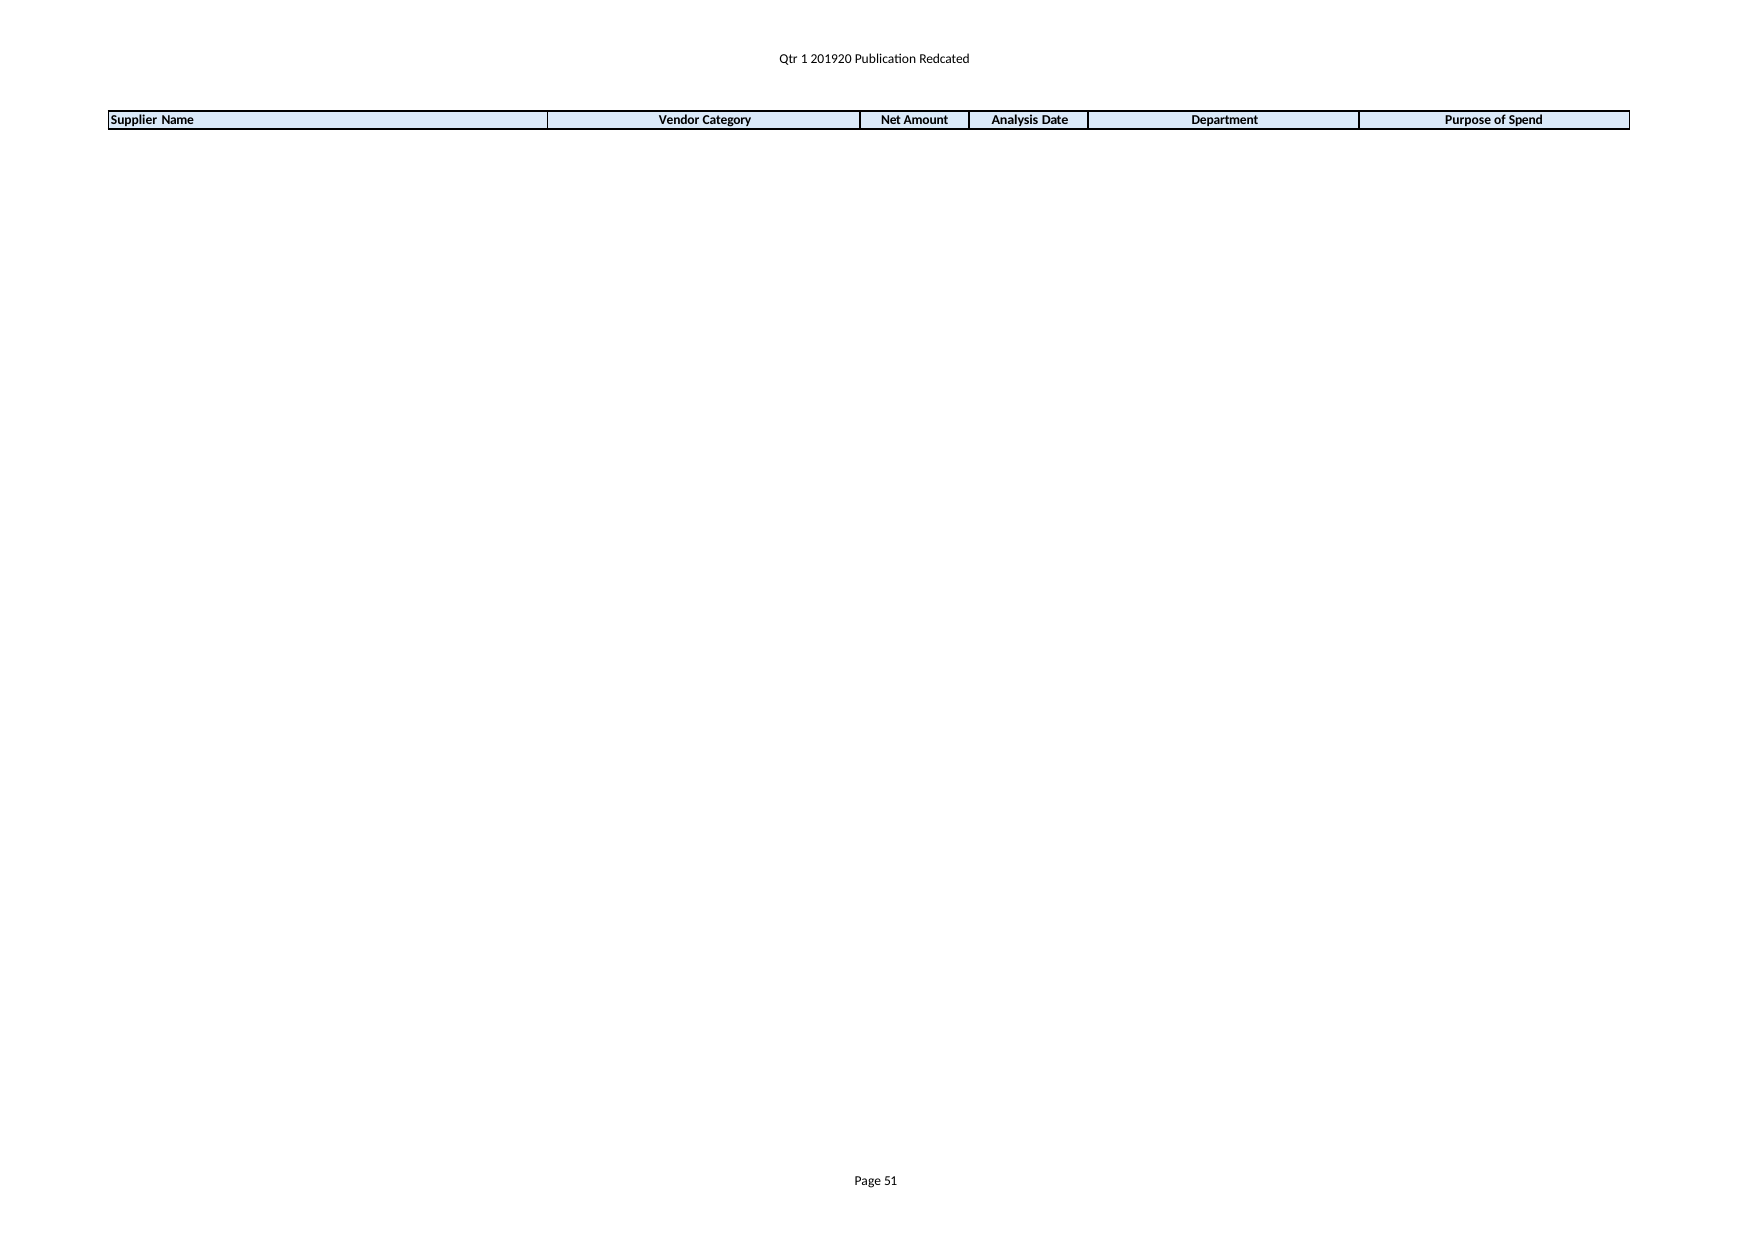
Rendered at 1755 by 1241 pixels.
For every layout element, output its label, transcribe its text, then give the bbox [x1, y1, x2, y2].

table_header Supplier Name [109, 112, 547, 128]
table_header Vendor Category [548, 112, 859, 128]
table_header Net Amount [861, 112, 968, 128]
table_header Purpose of Spend [1360, 112, 1629, 128]
table_header Department [1089, 112, 1358, 128]
table_header Analysis Date [970, 112, 1087, 128]
